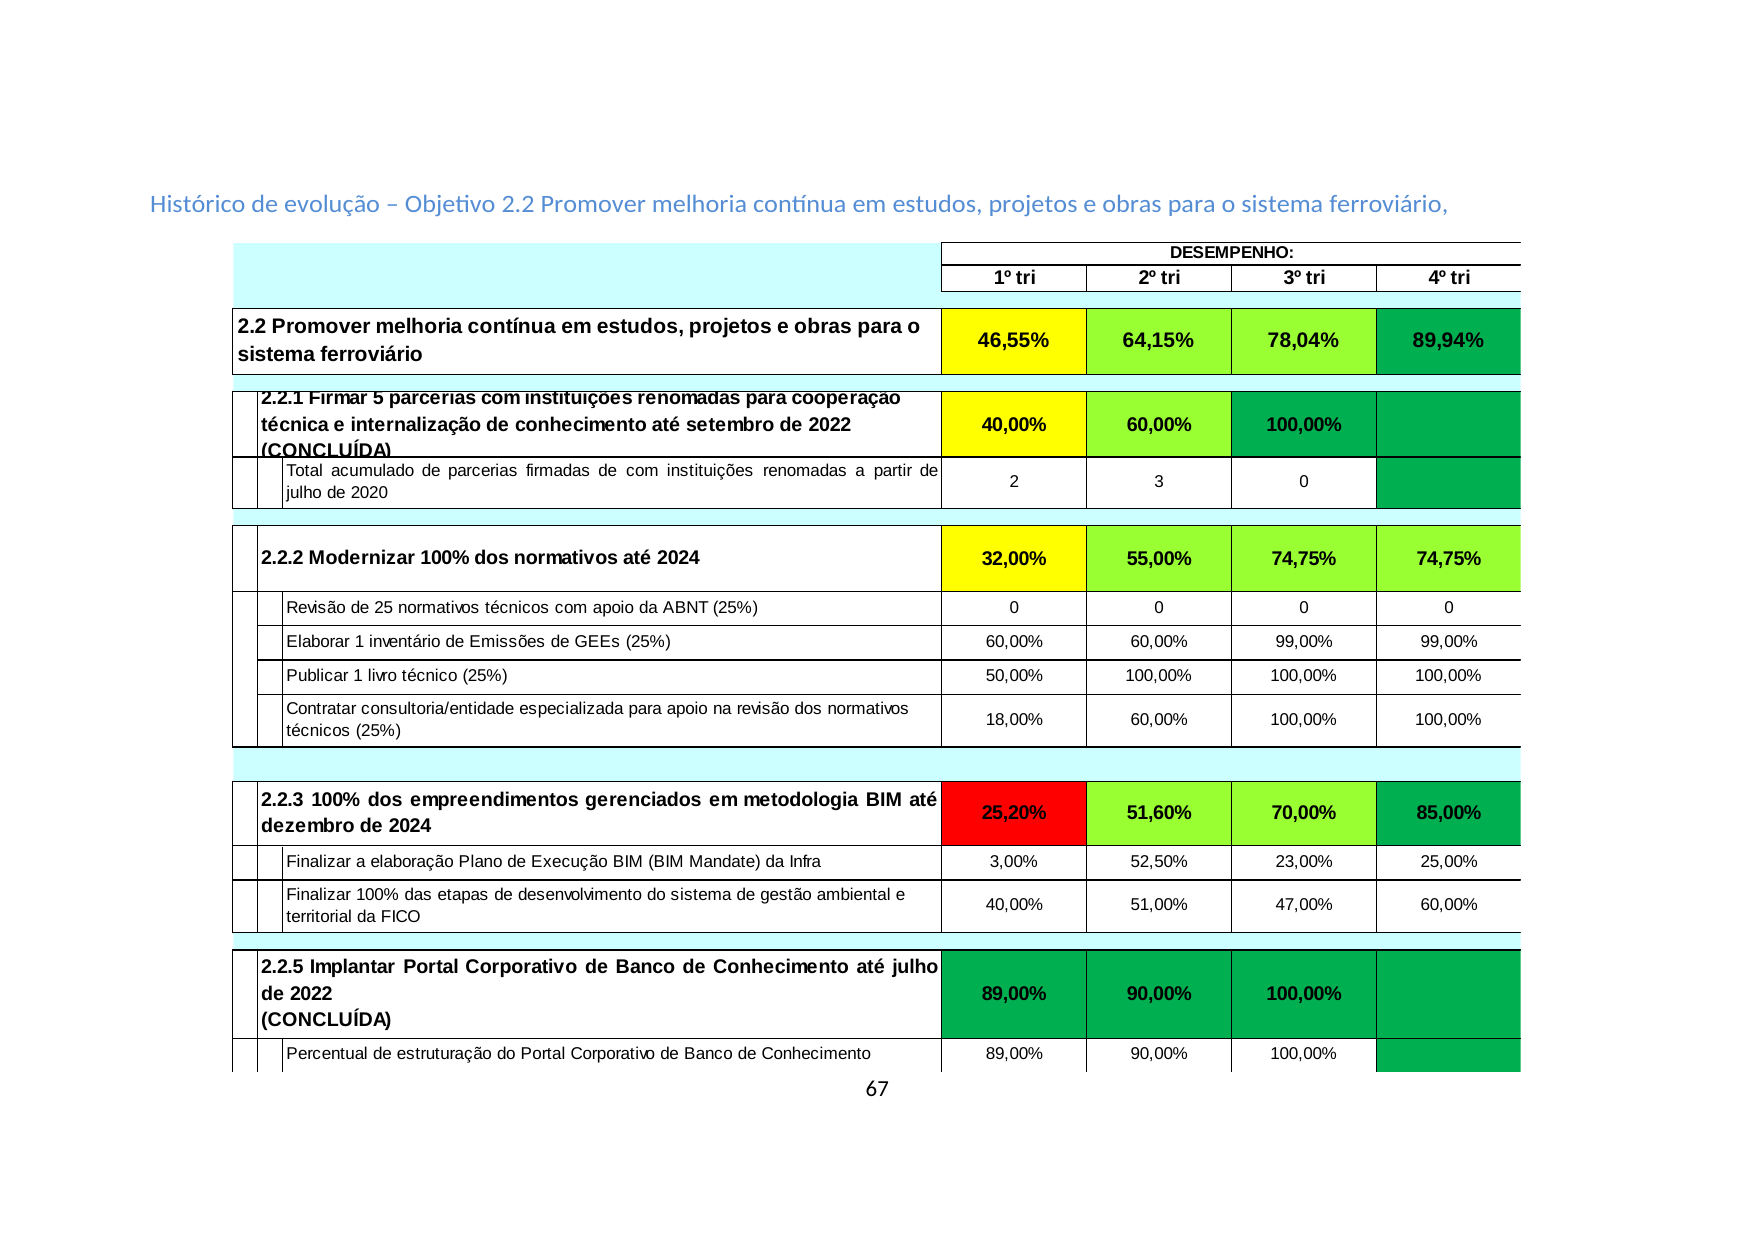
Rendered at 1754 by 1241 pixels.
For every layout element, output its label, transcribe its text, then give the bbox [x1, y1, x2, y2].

subtitle Histórico de evolução – Objetivo 2.2 Promover melhoria contínua em estudos, projetos e obras para o sistema ferroviário, [150, 188, 1473, 219]
